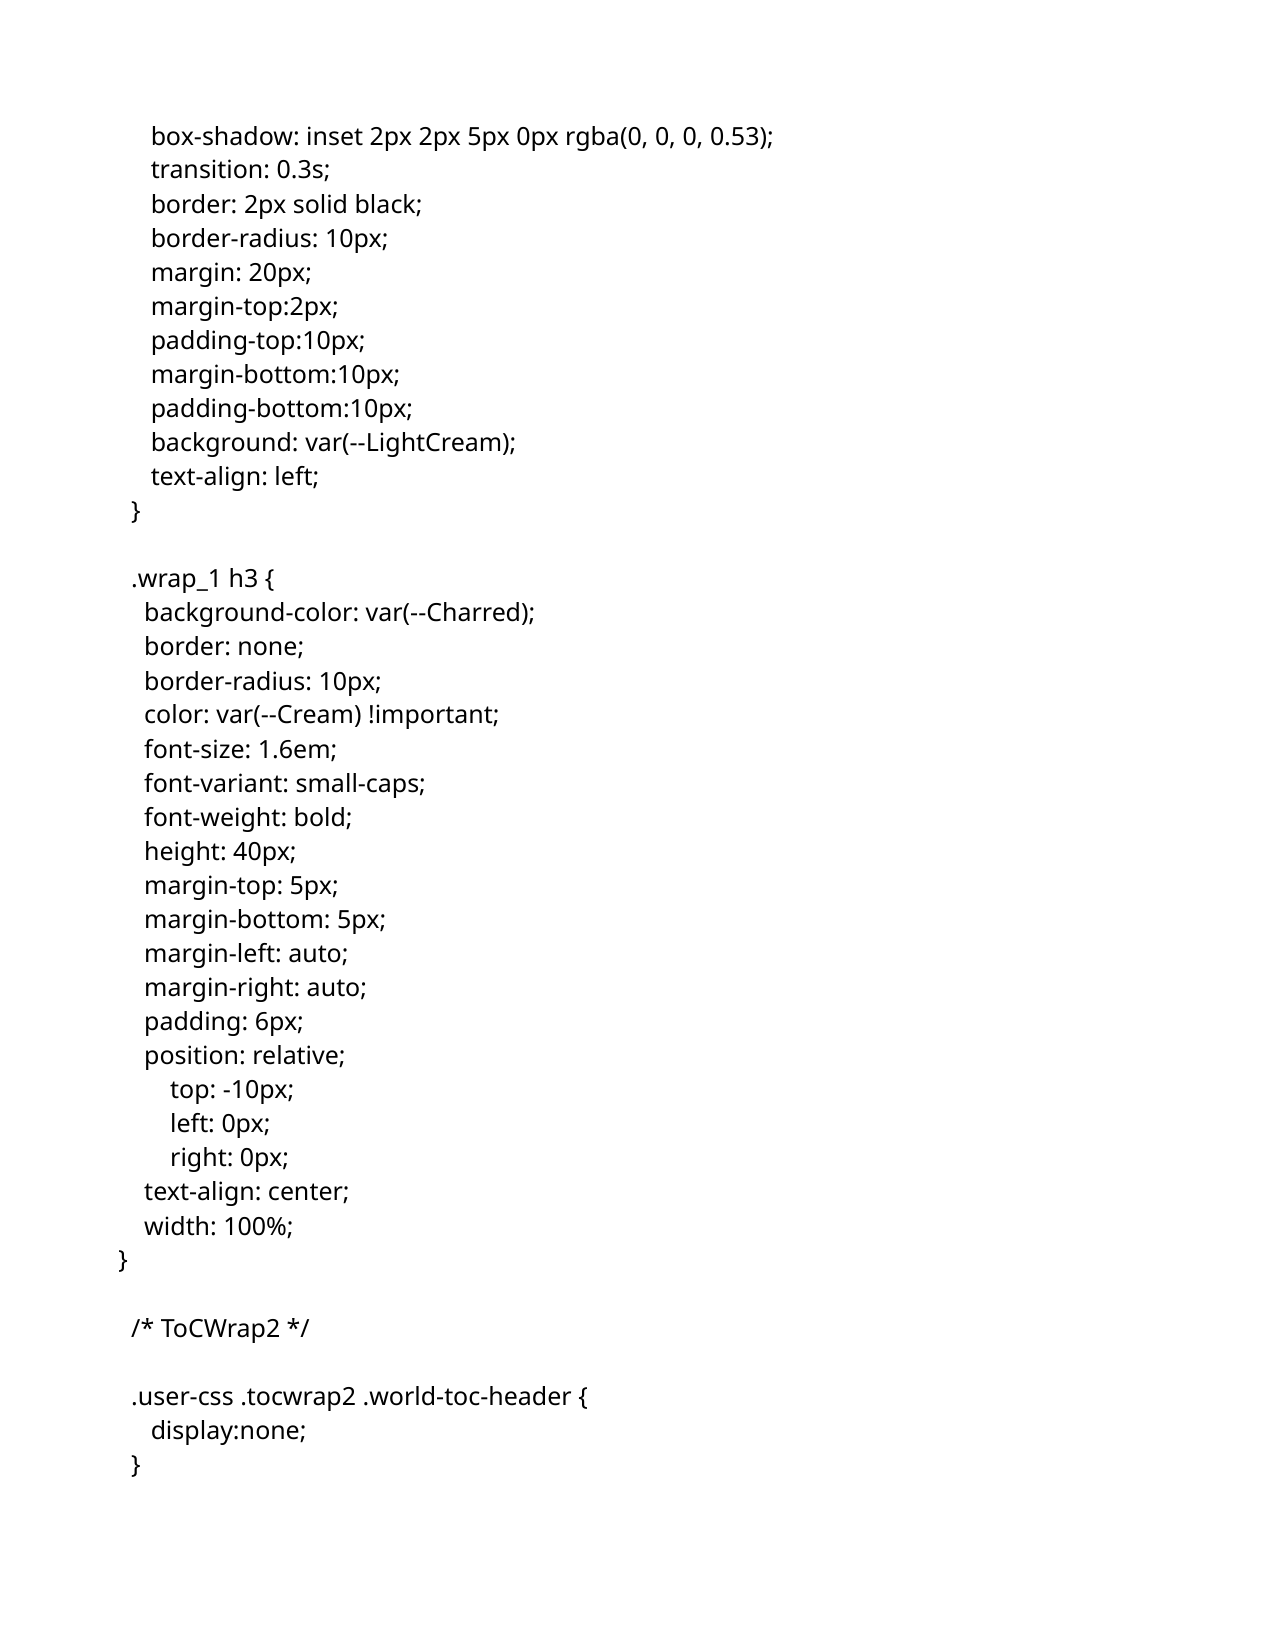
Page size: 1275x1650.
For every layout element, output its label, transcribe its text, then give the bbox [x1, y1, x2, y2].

text box-shadow: inset 2px 2px 5px 0px rgba(0, 0, 0, 0.53); transition: 0.3s; border: 2px solid black; border-radius: 10px; margin: 20px; margin-top:2px; padding-top:10px; margin-bottom:10px; padding-bottom:10px; background: var(--LightCream); text-align: left; } .wrap_1 h3 { background-color: var(--Charred); border: none; border-radius: 10px; color: var(--Cream) !important; font-size: 1.6em; font-variant: small-caps; font-weight: bold; height: 40px; margin-top: 5px; margin-bottom: 5px; margin-left: auto; margin-right: auto; padding: 6px; position: relative; top: -10px; left: 0px; right: 0px; text-align: center; width: 100%; } /* ToCWrap2 */ .user-css .tocwrap2 .world-toc-header { display:none; } [118, 118, 1157, 1515]
